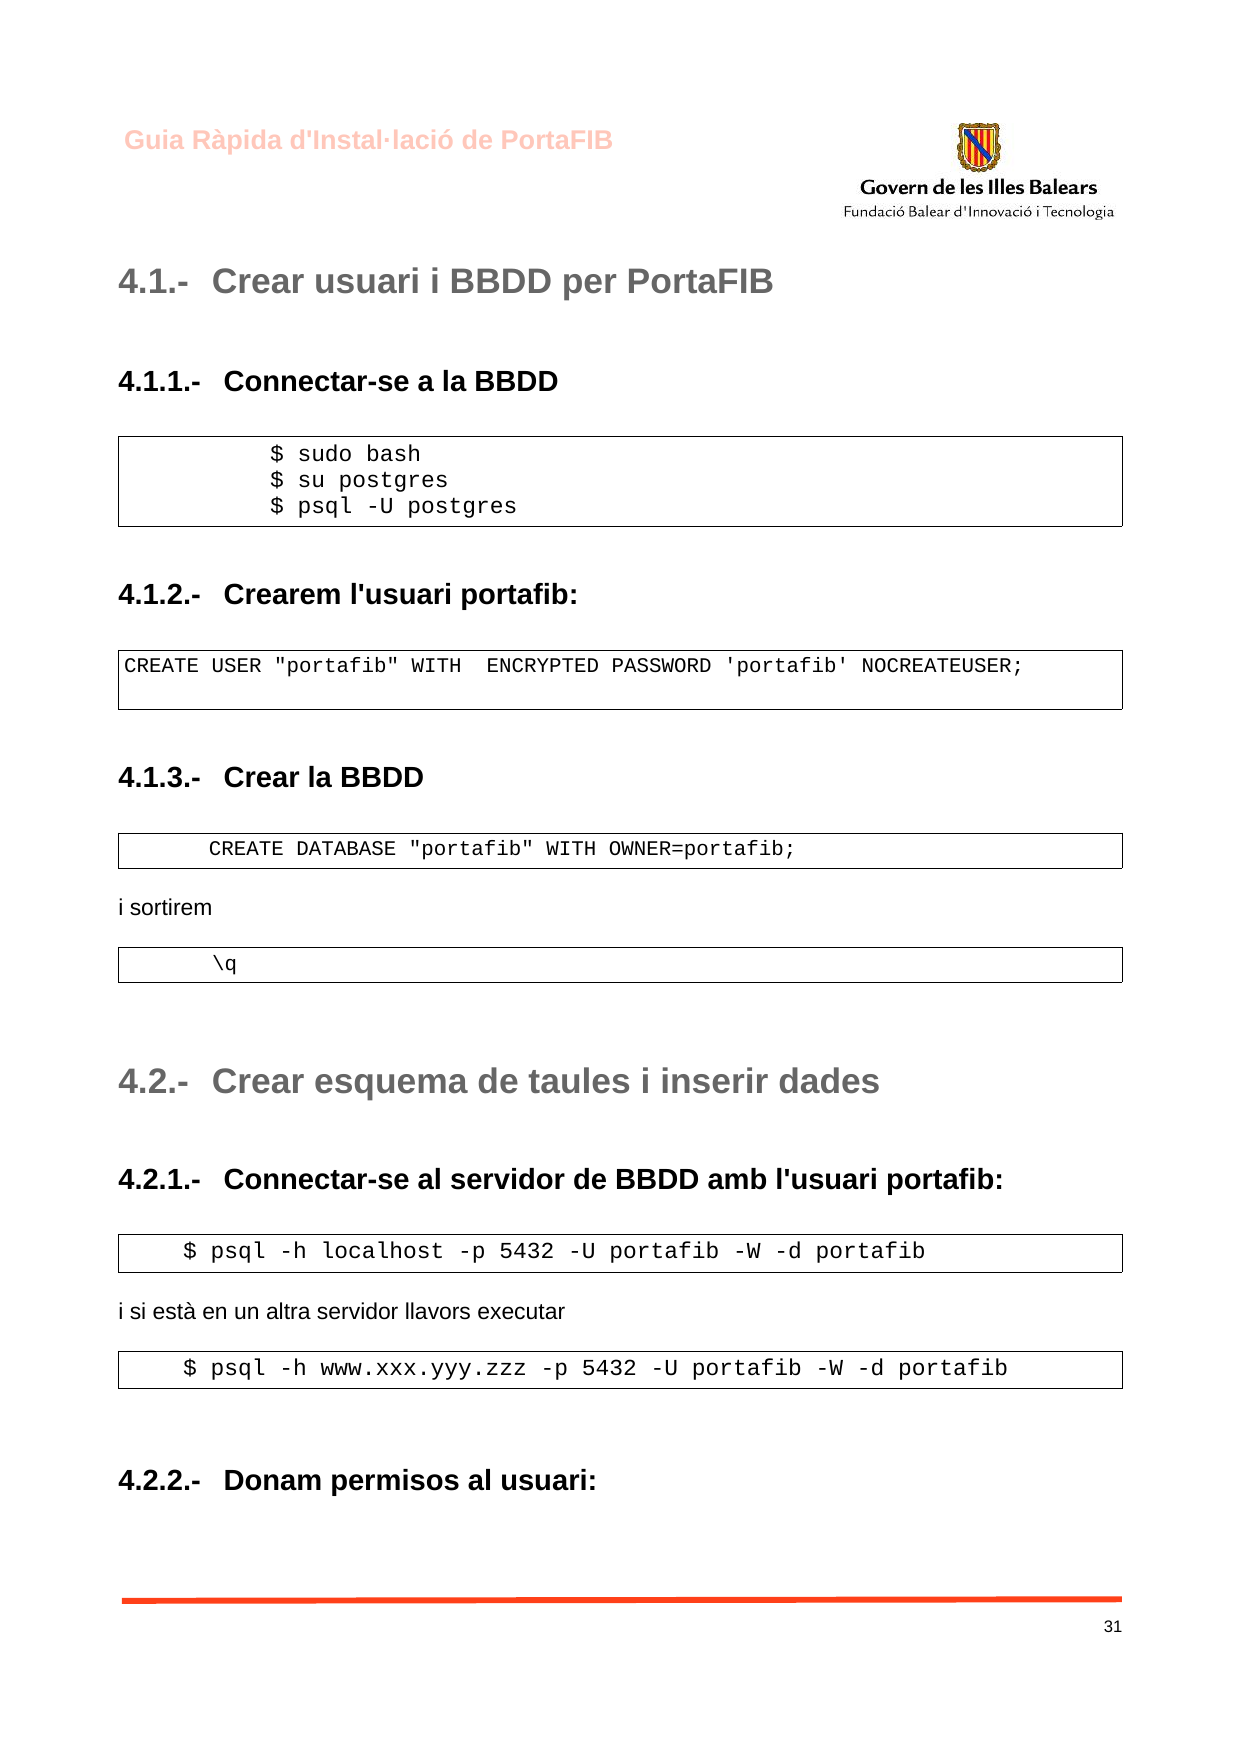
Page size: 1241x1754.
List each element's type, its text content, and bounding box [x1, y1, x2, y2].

table_header $ sudo bash $ su postgres $ psql -U postgres [119, 437, 1122, 526]
subtitle Connectar-se a la BBDD [118, 364, 1122, 398]
text i sortirem [118, 894, 1122, 920]
table_header $ psql -h www.xxx.yyy.zzz -p 5432 -U portafib -W -d portafib [119, 1352, 1122, 1388]
table_header $ psql -h localhost -p 5432 -U portafib -W -d portafib [119, 1235, 1122, 1272]
subtitle Crearem l'usuari portafib: [118, 577, 1122, 611]
table_header \q [119, 948, 1122, 982]
subtitle Crear esquema de taules i inserir dades [118, 1060, 1122, 1101]
table_header CREATE DATABASE "portafib" WITH OWNER=portafib; [119, 834, 1122, 868]
table_header CREATE USER "portafib" WITH ENCRYPTED PASSWORD 'portafib' NOCREATEUSER; [119, 651, 1122, 708]
subtitle Donam permisos al usuari: [118, 1463, 1122, 1497]
subtitle Crear usuari i BBDD per PortaFIB [118, 260, 1122, 301]
subtitle Crear la BBDD [118, 760, 1122, 793]
picture [840, 123, 1117, 220]
text i si està en un altra servidor llavors executar [118, 1298, 1122, 1324]
subtitle Connectar-se al servidor de BBDD amb l'usuari portafib: [118, 1162, 1122, 1195]
